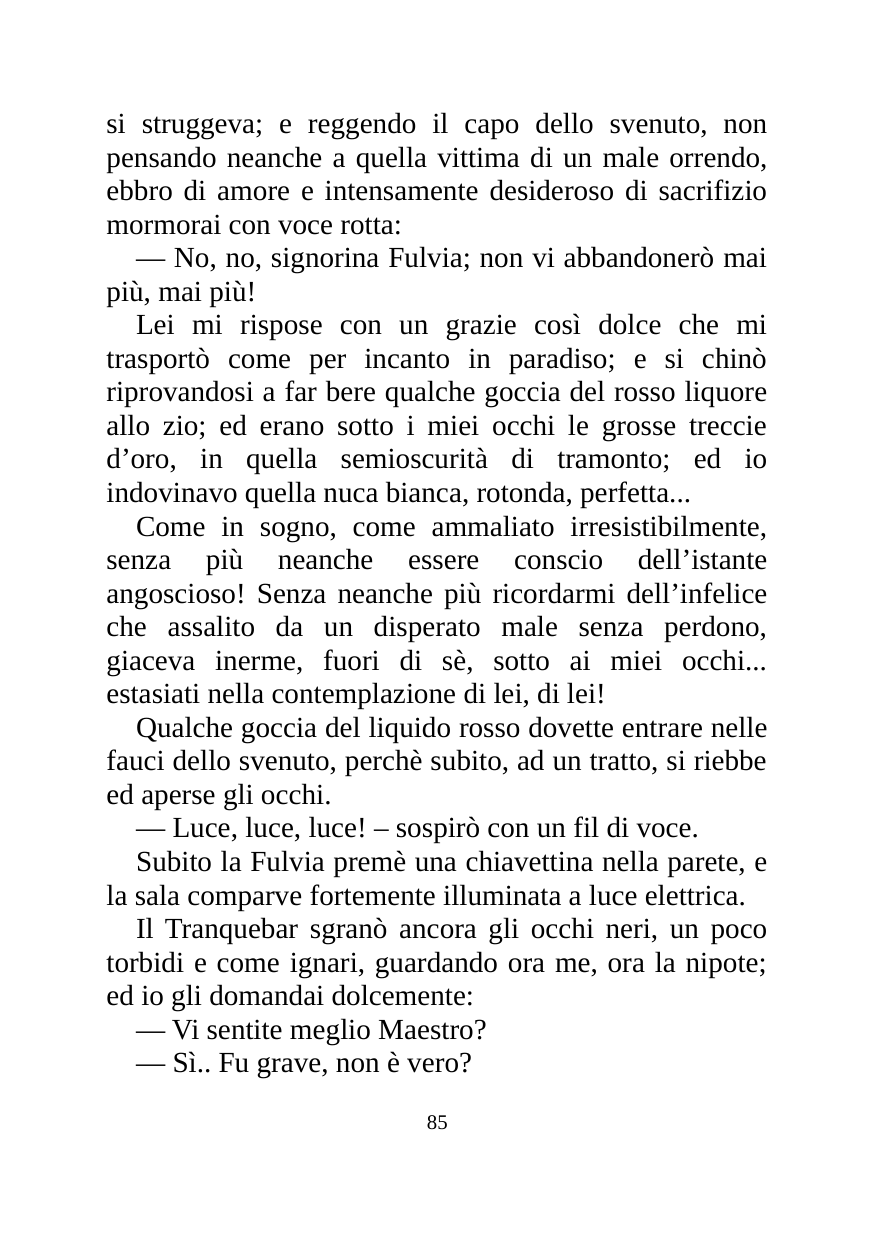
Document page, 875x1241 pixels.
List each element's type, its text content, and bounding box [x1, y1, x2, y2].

text Il Tranquebar sgranò ancora gli occhi neri, un poco torbidi e come ignari, guardando ora me, ora la nipote; ed io gli domandai dolcemente: [106, 911, 768, 1012]
text — No, no, signorina Fulvia; non vi abbandonerò mai più, mai più! [106, 240, 768, 307]
text Subito la Fulvia premè una chiavettina nella parete, e la sala comparve fortemente illuminata a luce elettrica. [106, 844, 768, 911]
text — Vi sentite meglio Maestro? [106, 1012, 768, 1045]
text Come in sogno, come ammaliato irresistibilmente, senza più neanche essere conscio dell’istante angoscioso! Senza neanche più ricordarmi dell’infelice che assalito da un disperato male senza perdono, giaceva inerme, fuori di sè, sotto ai miei occhi... estasiati nella contemplazione di lei, di lei! [106, 509, 768, 710]
text si struggeva; e reggendo il capo dello svenuto, non pensando neanche a quella vittima di un male orrendo, ebbro di amore e intensamente desideroso di sacrifizio mormorai con voce rotta: [106, 106, 768, 240]
text Lei mi rispose con un grazie così dolce che mi trasportò come per incanto in paradiso; e si chinò riprovandosi a far bere qualche goccia del rosso liquore allo zio; ed erano sotto i miei occhi le grosse treccie d’oro, in quella semioscurità di tramonto; ed io indovinavo quella nuca bianca, rotonda, perfetta... [106, 307, 768, 509]
text — Luce, luce, luce! – sospirò con un fil di voce. [106, 811, 768, 844]
text Qualche goccia del liquido rosso dovette entrare nelle fauci dello svenuto, perchè subito, ad un tratto, si riebbe ed aperse gli occhi. [106, 710, 768, 811]
text — Sì.. Fu grave, non è vero? [106, 1045, 768, 1079]
